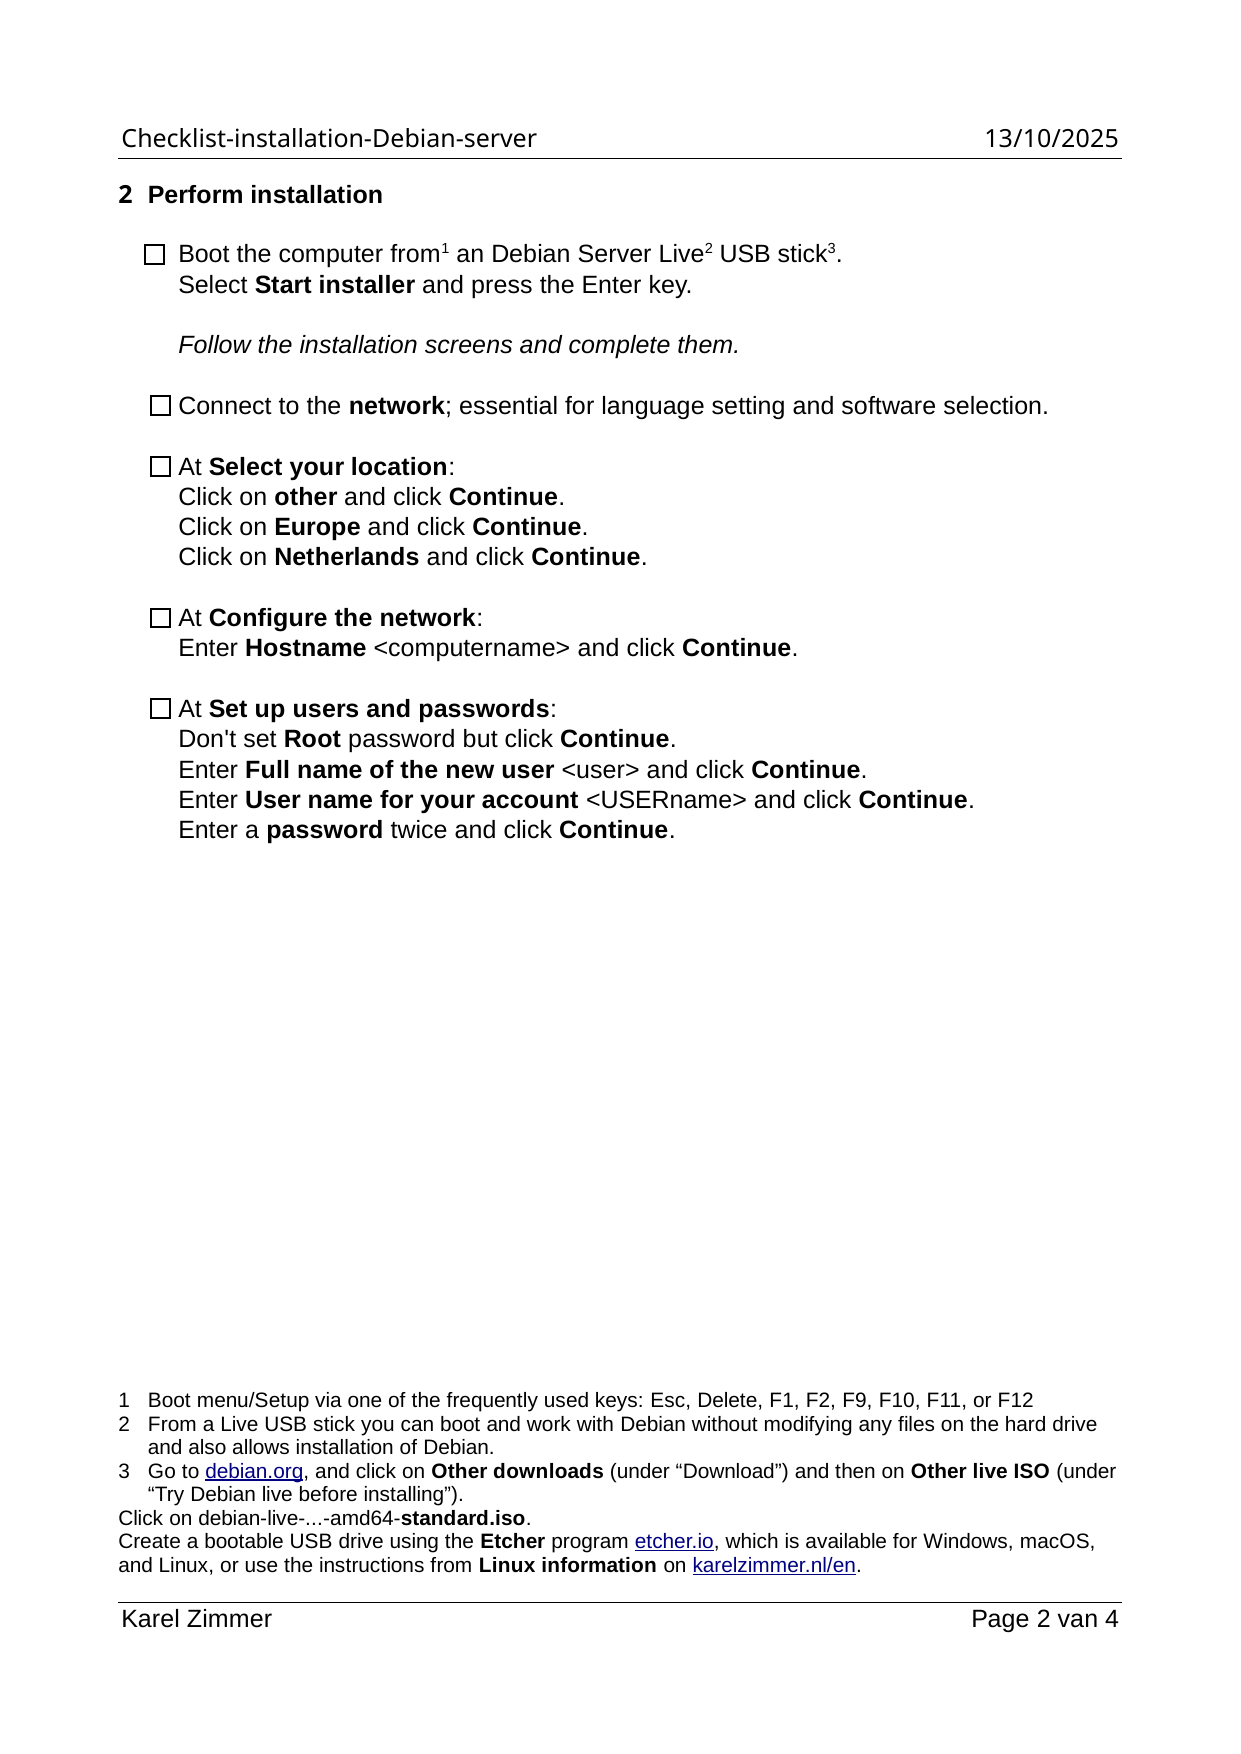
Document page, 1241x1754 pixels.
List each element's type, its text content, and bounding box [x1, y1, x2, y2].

table_cell [142, 633, 177, 663]
table_cell [142, 542, 177, 572]
table_cell Connect to the network; essential for language setting and software selection. [177, 391, 1122, 421]
table_cell [124, 512, 142, 542]
table_cell [142, 360, 177, 391]
table_cell [124, 300, 142, 330]
table_cell [142, 785, 177, 815]
table_cell At Select your location: [177, 451, 1122, 482]
table_cell [124, 421, 142, 451]
table_cell Follow the installation screens and complete them. [177, 330, 1122, 360]
table_cell [124, 694, 142, 724]
table_cell [142, 724, 177, 754]
table_cell [124, 603, 142, 633]
table_cell Enter a password twice and click Continue. [177, 815, 1122, 845]
table_cell [124, 451, 142, 482]
table_cell [142, 421, 177, 451]
table_cell Don't set Root password but click Continue. [177, 724, 1122, 754]
table_cell At Set up users and passwords: [177, 694, 1122, 724]
table_cell [124, 391, 142, 421]
table_cell [142, 694, 177, 724]
table_cell [177, 360, 1122, 391]
table_cell [124, 269, 142, 300]
table_cell Enter Full name of the new user <user> and click Continue. [177, 754, 1122, 785]
table_cell [142, 269, 177, 300]
table_header [142, 239, 177, 269]
table_cell [142, 815, 177, 845]
table_cell [124, 664, 142, 694]
table_cell [142, 300, 177, 330]
table_cell [124, 724, 142, 754]
table_cell [142, 512, 177, 542]
table_cell Select Start installer and press the Enter key. [177, 269, 1122, 300]
table_cell Click on Europe and click Continue. [177, 512, 1122, 542]
table_cell [142, 482, 177, 512]
table_cell Enter Hostname <computername> and click Continue. [177, 633, 1122, 663]
table_cell [142, 754, 177, 785]
table_cell [177, 421, 1122, 451]
table_cell [124, 542, 142, 572]
table_cell [142, 573, 177, 603]
table_cell [124, 573, 142, 603]
table_cell [142, 330, 177, 360]
table_cell [124, 785, 142, 815]
list Perform installation [118, 177, 1122, 211]
table_cell [124, 815, 142, 845]
table_cell [124, 754, 142, 785]
table_cell [124, 633, 142, 663]
table_cell [142, 451, 177, 482]
table_cell [177, 573, 1122, 603]
table_cell [124, 482, 142, 512]
table_cell Click on other and click Continue. [177, 482, 1122, 512]
table_cell At Configure the network: [177, 603, 1122, 633]
table_header Boot the computer from an Debian Server Live USB stick. [177, 239, 1122, 269]
table_cell Enter User name for your account <USERname> and click Continue. [177, 785, 1122, 815]
table_cell [124, 330, 142, 360]
table_cell [177, 664, 1122, 694]
table_cell [142, 664, 177, 694]
table_cell [177, 300, 1122, 330]
table_cell Click on Netherlands and click Continue. [177, 542, 1122, 572]
table_cell [142, 603, 177, 633]
table_header [124, 239, 142, 269]
table_cell [142, 391, 177, 421]
table_cell [124, 360, 142, 391]
